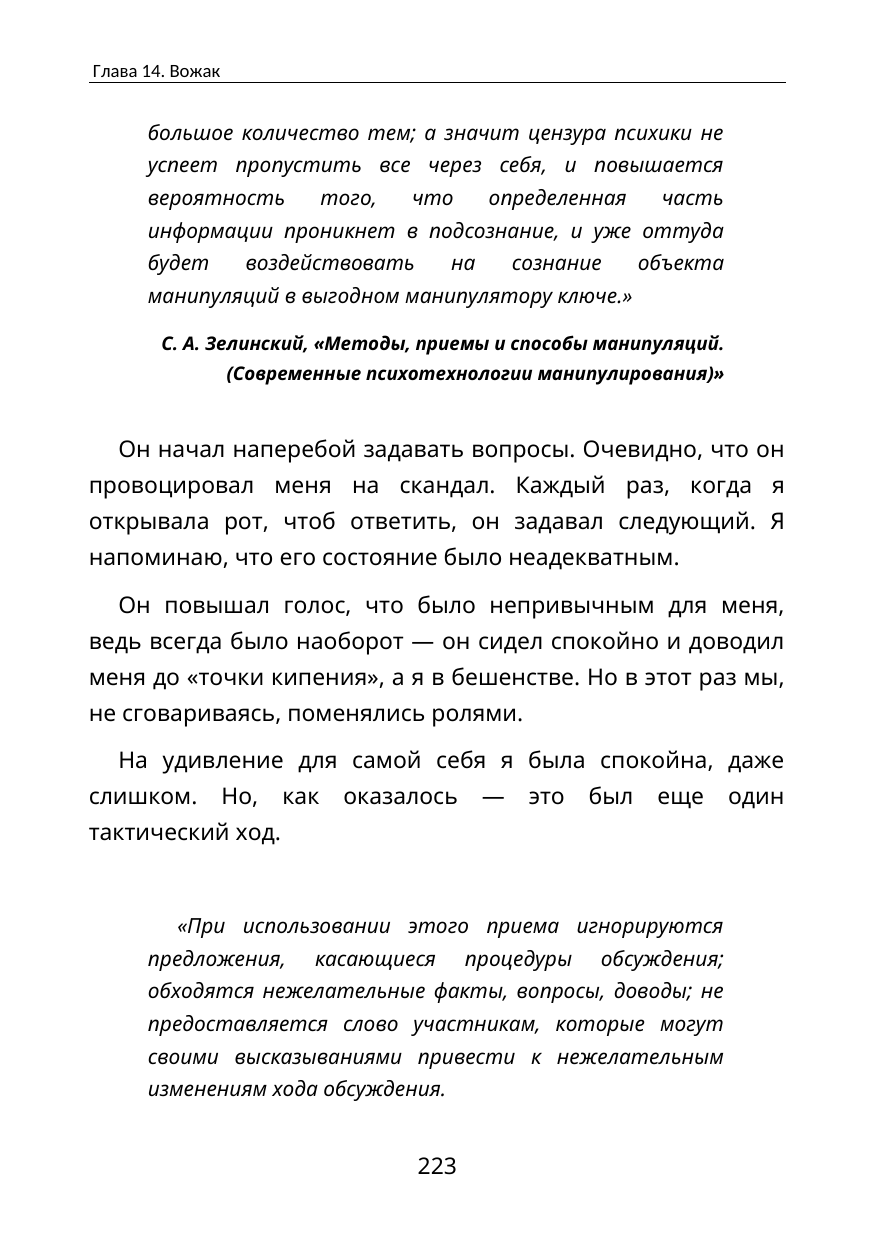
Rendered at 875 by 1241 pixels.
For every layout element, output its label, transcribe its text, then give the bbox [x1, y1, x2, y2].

text На удивление для самой себя я была спокойна, даже слишком. Но, как оказалось — это был еще один тактический ход. [88, 744, 786, 847]
text Он повышал голос, что было непривычным для меня, ведь всегда было наоборот — он сидел спокойно и доводил меня до «точки кипения», а я в бешенстве. Но в этот раз мы, не сговариваясь, поменялись ролями. [88, 589, 786, 728]
text С. А. Зелинский, «Методы, приемы и способы манипуляций. (Современные психотехнологии манипулирования)» [148, 325, 726, 385]
text «При использовании этого приема игнорируются предложения, касающиеся процедуры обсуждения; обходятся нежелательные факты, вопросы, доводы; не предоставляется слово участникам, которые могут своими высказываниями привести к нежелательным изменениям хода обсуждения. [148, 911, 726, 1103]
text большое количество тем; а значит цензура психики не успеет пропустить все через себя, и повышается вероятность того, что определенная часть информации проникнет в подсознание, и уже оттуда будет воздействовать на сознание объекта манипуляций в выгодном манипулятору ключе.» [148, 118, 726, 309]
text Он начал наперебой задавать вопросы. Очевидно, что он провоцировал меня на скандал. Каждый раз, когда я открывала рот, чтоб ответить, он задавал следующий. Я напоминаю, что его состояние было неадекватным. [88, 433, 786, 572]
